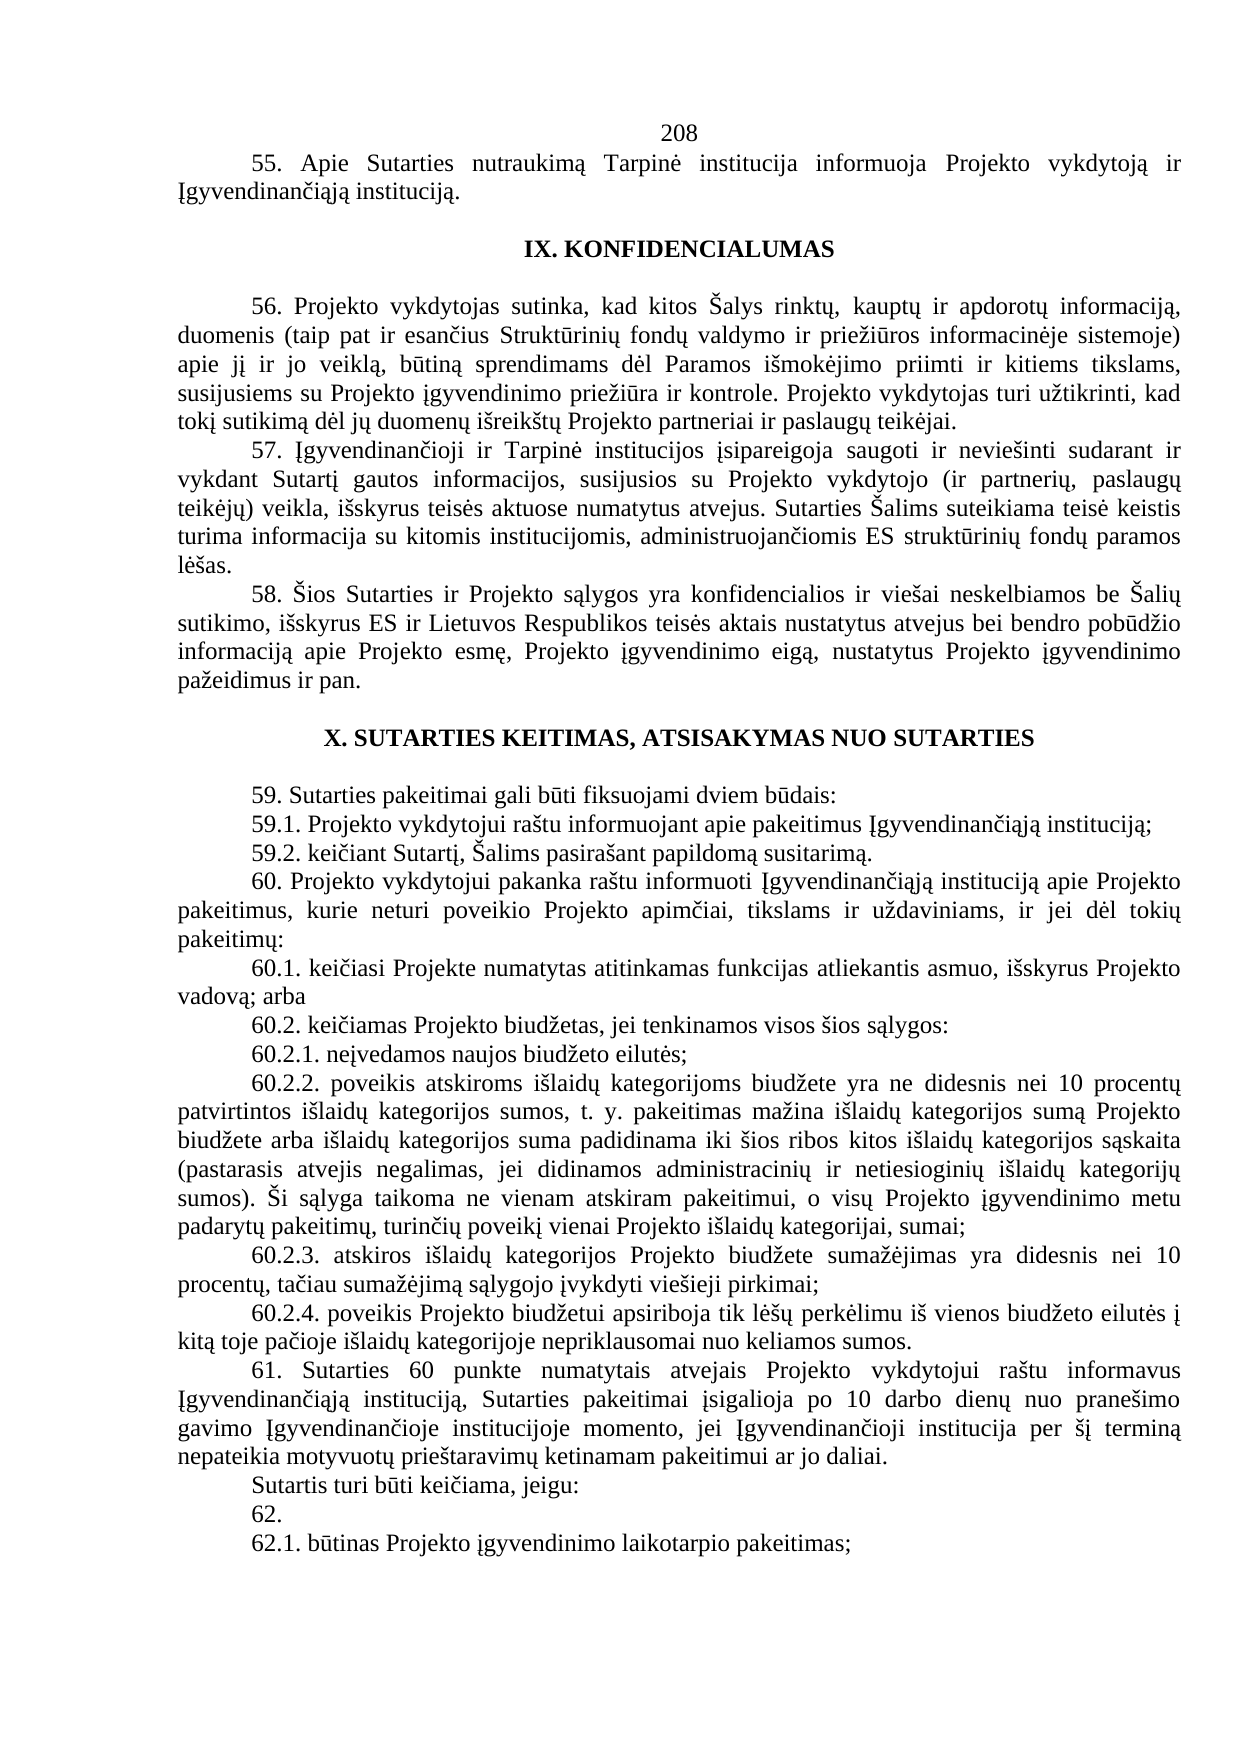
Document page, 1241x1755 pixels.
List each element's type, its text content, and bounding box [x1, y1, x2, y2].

text 59.2. keičiant Sutartį, Šalims pasirašant papildomą susitarimą. [177, 838, 1181, 866]
text 57. Įgyvendinančioji ir Tarpinė institucijos įsipareigoja saugoti ir neviešinti sudarant ir vykdant Sutartį gautos informacijos, susijusios su Projekto vykdytojo (ir partnerių, paslaugų teikėjų) veikla, išskyrus teisės aktuose numatytus atvejus. Sutarties Šalims suteikiama teisė keistis turima informacija su kitomis institucijomis, administruojančiomis ES struktūrinių fondų paramos lėšas. [177, 435, 1181, 579]
text Sutartis turi būti keičiama, jeigu: [177, 1470, 1181, 1499]
text 55. Apie Sutarties nutraukimą Tarpinė institucija informuoja Projekto vykdytoją ir Įgyvendinančiąją instituciją. [177, 148, 1181, 205]
text 60.1. keičiasi Projekte numatytas atitinkamas funkcijas atliekantis asmuo, išskyrus Projekto vadovą; arba [177, 953, 1181, 1010]
text 60.2.4. poveikis Projekto biudžetui apsiriboja tik lėšų perkėlimu iš vienos biudžeto eilutės į kitą toje pačioje išlaidų kategorijoje nepriklausomai nuo keliamos sumos. [177, 1298, 1181, 1355]
text 60.2.2. poveikis atskiroms išlaidų kategorijoms biudžete yra ne didesnis nei 10 procentų patvirtintos išlaidų kategorijos sumos, t. y. pakeitimas mažina išlaidų kategorijos sumą Projekto biudžete arba išlaidų kategorijos suma padidinama iki šios ribos kitos išlaidų kategorijos sąskaita (pastarasis atvejis negalimas, jei didinamos administracinių ir netiesioginių išlaidų kategorijų sumos). Ši sąlyga taikoma ne vienam atskiram pakeitimui, o visų Projekto įgyvendinimo metu padarytų pakeitimų, turinčių poveikį vienai Projekto išlaidų kategorijai, sumai; [177, 1068, 1181, 1240]
text 59. Sutarties pakeitimai gali būti fiksuojami dviem būdais: [177, 780, 1181, 809]
text 56. Projekto vykdytojas sutinka, kad kitos Šalys rinktų, kauptų ir apdorotų informaciją, duomenis (taip pat ir esančius Struktūrinių fondų valdymo ir priežiūros informacinėje sistemoje) apie jį ir jo veiklą, būtiną sprendimams dėl Paramos išmokėjimo priimti ir kitiems tikslams, susijusiems su Projekto įgyvendinimo priežiūra ir kontrole. Projekto vykdytojas turi užtikrinti, kad tokį sutikimą dėl jų duomenų išreikštų Projekto partneriai ir paslaugų teikėjai. [177, 291, 1181, 435]
text X. SUTARTIES KEITIMAS, ATSISAKYMAS NUO SUTARTIES [177, 723, 1181, 751]
text 60.2. keičiamas Projekto biudžetas, jei tenkinamos visos šios sąlygos: [177, 1010, 1181, 1039]
text 61. Sutarties 60 punkte numatytais atvejais Projekto vykdytojui raštu informavus Įgyvendinančiąją instituciją, Sutarties pakeitimai įsigalioja po 10 darbo dienų nuo pranešimo gavimo Įgyvendinančioje institucijoje momento, jei Įgyvendinančioji institucija per šį terminą nepateikia motyvuotų prieštaravimų ketinamam pakeitimui ar jo daliai. [177, 1355, 1181, 1470]
text 62.1. būtinas Projekto įgyvendinimo laikotarpio pakeitimas; [177, 1528, 1181, 1556]
text 60.2.3. atskiros išlaidų kategorijos Projekto biudžete sumažėjimas yra didesnis nei 10 procentų, tačiau sumažėjimą sąlygojo įvykdyti viešieji pirkimai; [177, 1240, 1181, 1298]
text 58. Šios Sutarties ir Projekto sąlygos yra konfidencialios ir viešai neskelbiamos be Šalių sutikimo, išskyrus ES ir Lietuvos Respublikos teisės aktais nustatytus atvejus bei bendro pobūdžio informaciją apie Projekto esmę, Projekto įgyvendinimo eigą, nustatytus Projekto įgyvendinimo pažeidimus ir pan. [177, 579, 1181, 694]
text 60.2.1. neįvedamos naujos biudžeto eilutės; [177, 1039, 1181, 1068]
text 60. Projekto vykdytojui pakanka raštu informuoti Įgyvendinančiąją instituciją apie Projekto pakeitimus, kurie neturi poveikio Projekto apimčiai, tikslams ir uždaviniams, ir jei dėl tokių pakeitimų: [177, 866, 1181, 953]
text 59.1. Projekto vykdytojui raštu informuojant apie pakeitimus Įgyvendinančiąją instituciją; [177, 809, 1181, 838]
text 62. [177, 1499, 1181, 1528]
text IX. KONFIDENCIALUMAS [177, 234, 1181, 263]
